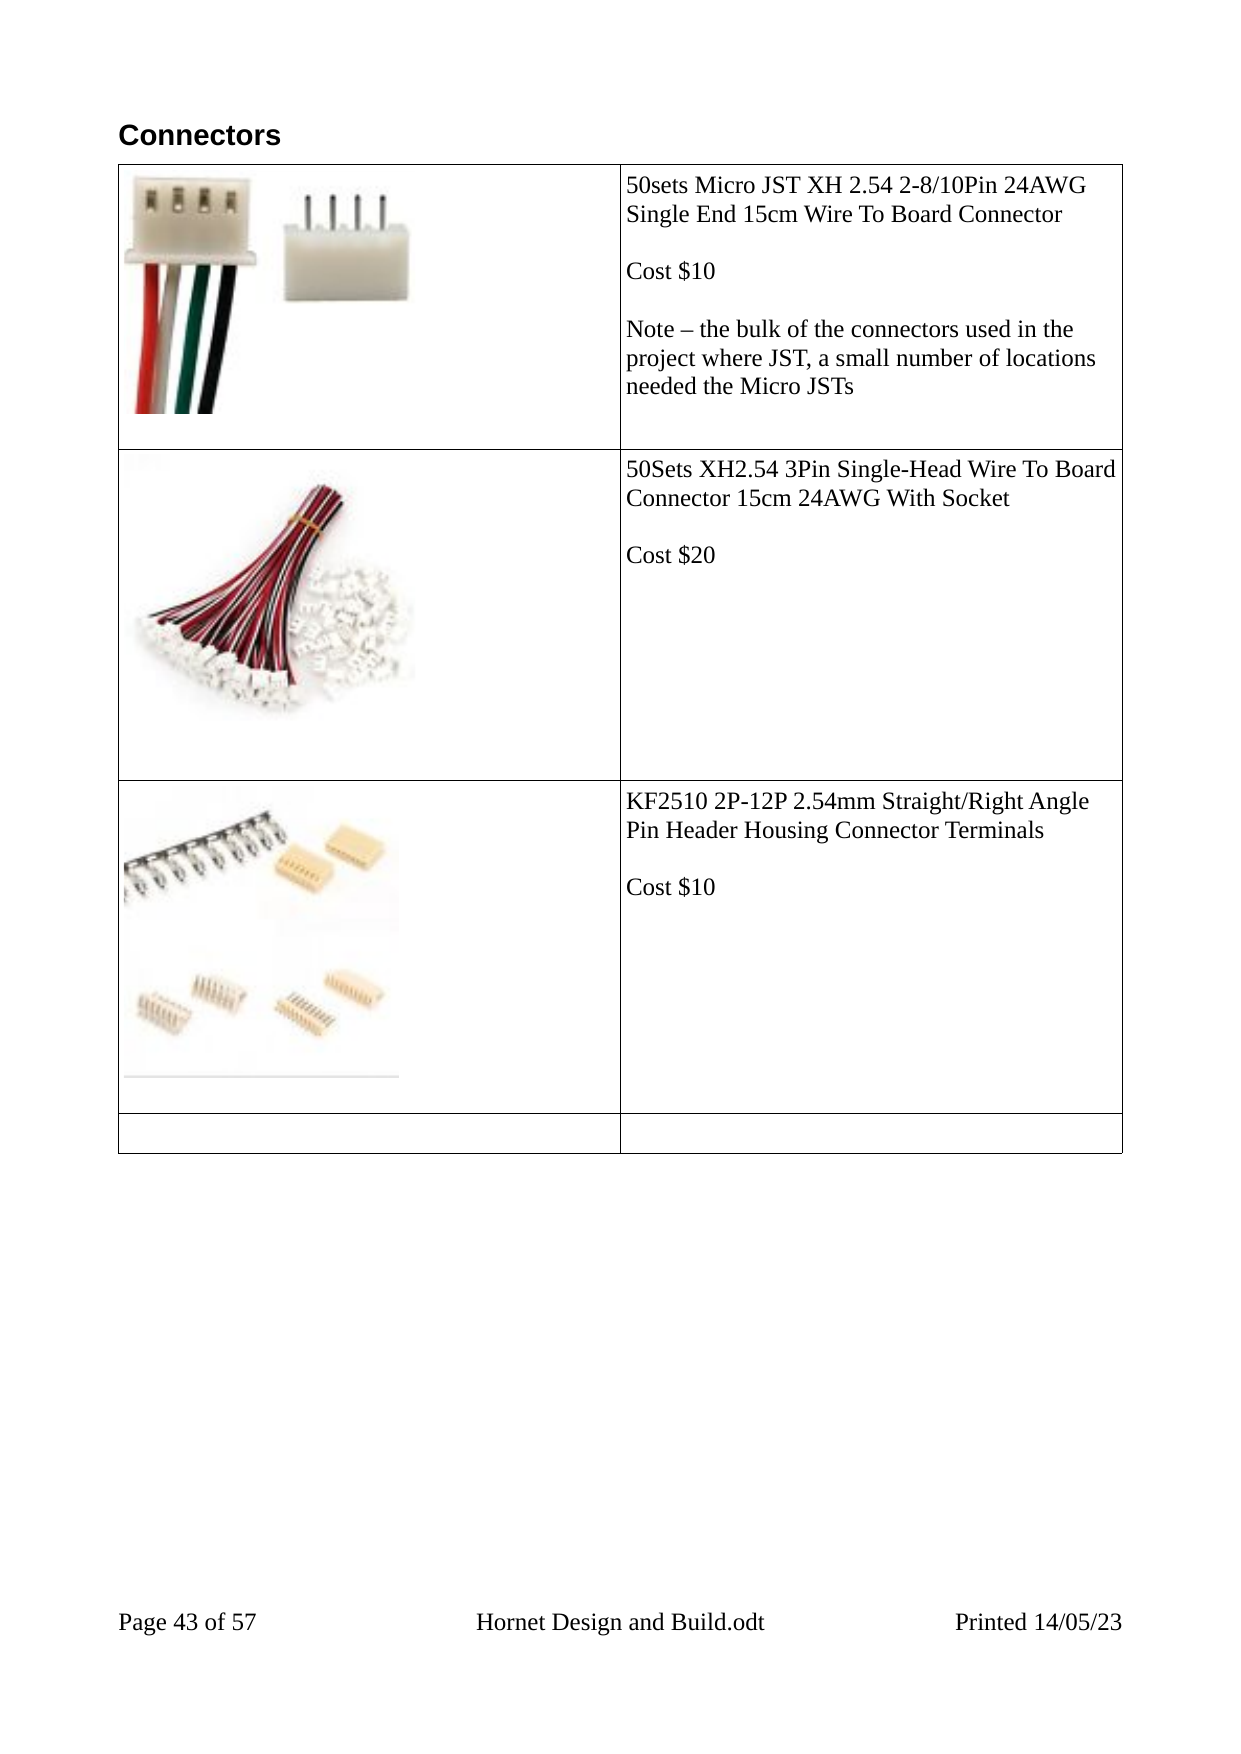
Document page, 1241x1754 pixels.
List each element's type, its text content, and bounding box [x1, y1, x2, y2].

table_cell [621, 1114, 1122, 1153]
picture [123, 454, 416, 746]
picture [123, 170, 416, 414]
table_header 50sets Micro JST XH 2.54 2-8/10Pin 24AWG Single End 15cm Wire To Board Connector Cost $10 Note – the bulk of the connectors used in the project where JST, a small number of locations needed the Micro JSTs [621, 165, 1122, 448]
table_header [119, 165, 620, 448]
table_cell [119, 781, 620, 1112]
table_cell [119, 450, 620, 780]
subtitle Connectors [118, 118, 1122, 152]
table_cell [119, 1114, 620, 1153]
picture [123, 786, 399, 1078]
table_cell 50Sets XH2.54 3Pin Single-Head Wire To Board Connector 15cm 24AWG With Socket Cost $20 [621, 450, 1122, 780]
table_cell KF2510 2P-12P 2.54mm Straight/Right Angle Pin Header Housing Connector Terminals Cost $10 [621, 781, 1122, 1112]
